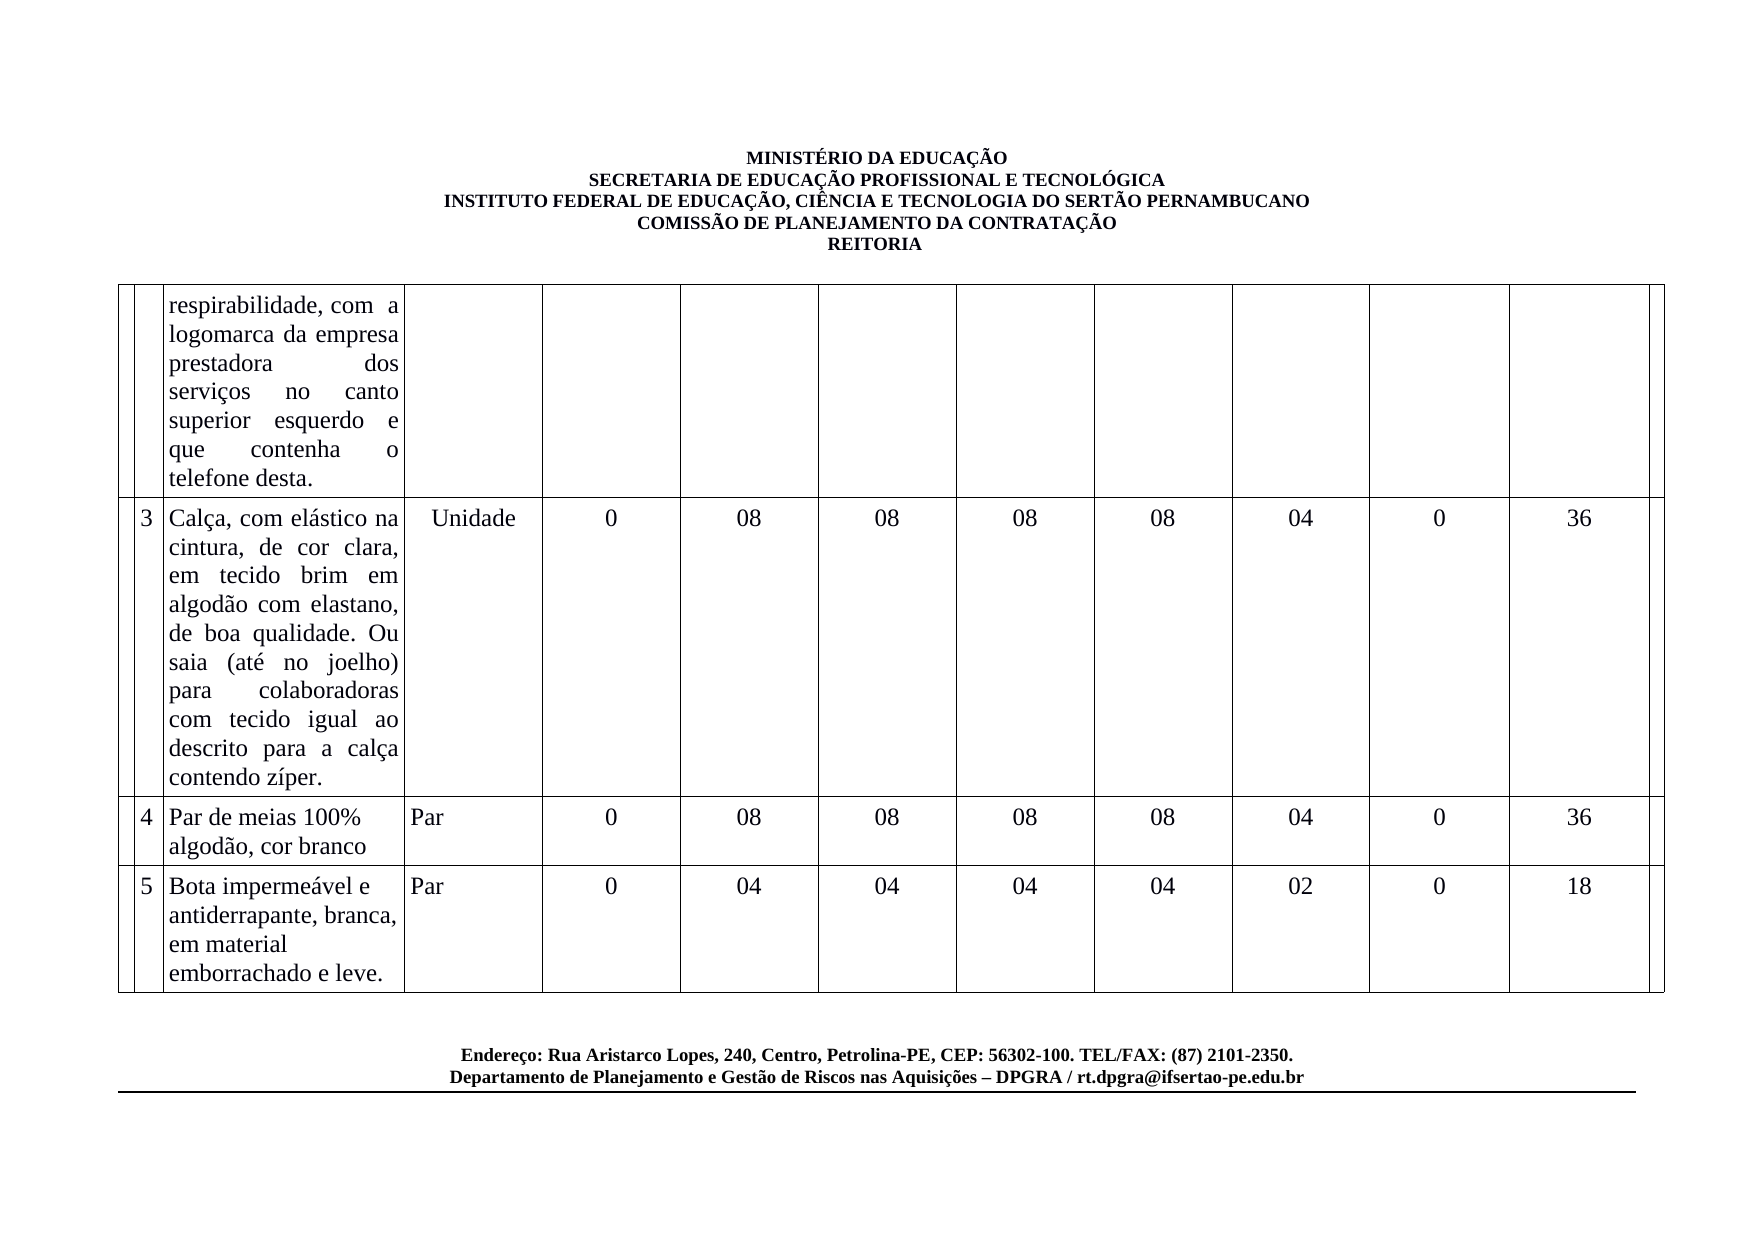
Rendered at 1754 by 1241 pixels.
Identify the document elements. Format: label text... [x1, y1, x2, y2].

table_cell [819, 285, 956, 497]
table_cell [1233, 285, 1369, 497]
table_cell 04 [681, 866, 818, 992]
table_cell 02 [1233, 866, 1369, 992]
table_cell [1510, 285, 1649, 497]
table_cell 4 [135, 797, 163, 865]
table_cell [1095, 285, 1232, 497]
table_cell 04 [1095, 866, 1232, 992]
table_cell 5 [135, 866, 163, 992]
table_cell 08 [957, 797, 1094, 865]
table_cell [1650, 866, 1664, 992]
table_cell 0 [1370, 866, 1509, 992]
table_cell 0 [543, 797, 680, 865]
table_cell 08 [1095, 797, 1232, 865]
table_cell [681, 285, 818, 497]
table_cell 0 [1370, 797, 1509, 865]
table_cell 36 [1510, 797, 1649, 865]
table_cell 18 [1510, 866, 1649, 992]
table_cell [119, 498, 134, 796]
table_cell 0 [1370, 498, 1509, 796]
table_cell 04 [819, 866, 956, 992]
table_cell 04 [1233, 797, 1369, 865]
table_cell Par de meias 100% algodão, cor branco [164, 797, 404, 865]
table_cell [957, 285, 1094, 497]
table_cell Unidade [405, 498, 542, 796]
table_cell Bota impermeável e antiderrapante, branca, em material emborrachado e leve. [164, 866, 404, 992]
table_cell 3 [135, 498, 163, 796]
table_cell 08 [1095, 498, 1232, 796]
table_cell 08 [681, 498, 818, 796]
table_cell Par [405, 866, 542, 992]
table_cell 36 [1510, 498, 1649, 796]
table_cell 08 [957, 498, 1094, 796]
table_cell respirabilidade, com a logomarca da empresa prestadora dos serviços no canto superior esquerdo e que contenha o telefone desta. [164, 285, 404, 497]
table_cell [1650, 797, 1664, 865]
table_cell 0 [543, 866, 680, 992]
table_cell 04 [957, 866, 1094, 992]
table_cell 08 [819, 797, 956, 865]
table_cell [135, 285, 163, 497]
table_cell [1650, 498, 1664, 796]
table_cell 04 [1233, 498, 1369, 796]
table_cell [543, 285, 680, 497]
table_cell Calça, com elástico na cintura, de cor clara, em tecido brim em algodão com elastano, de boa qualidade. Ou saia (até no joelho) para colaboradoras com tecido igual ao descrito para a calça contendo zíper. [164, 498, 404, 796]
table_cell [1370, 285, 1509, 497]
table_cell [405, 285, 542, 497]
table_cell [119, 797, 134, 865]
table_cell [1650, 285, 1664, 497]
table_cell [119, 866, 134, 992]
table_cell 08 [819, 498, 956, 796]
table_cell [119, 285, 134, 497]
table_cell Par [405, 797, 542, 865]
table_cell 08 [681, 797, 818, 865]
table_cell 0 [543, 498, 680, 796]
